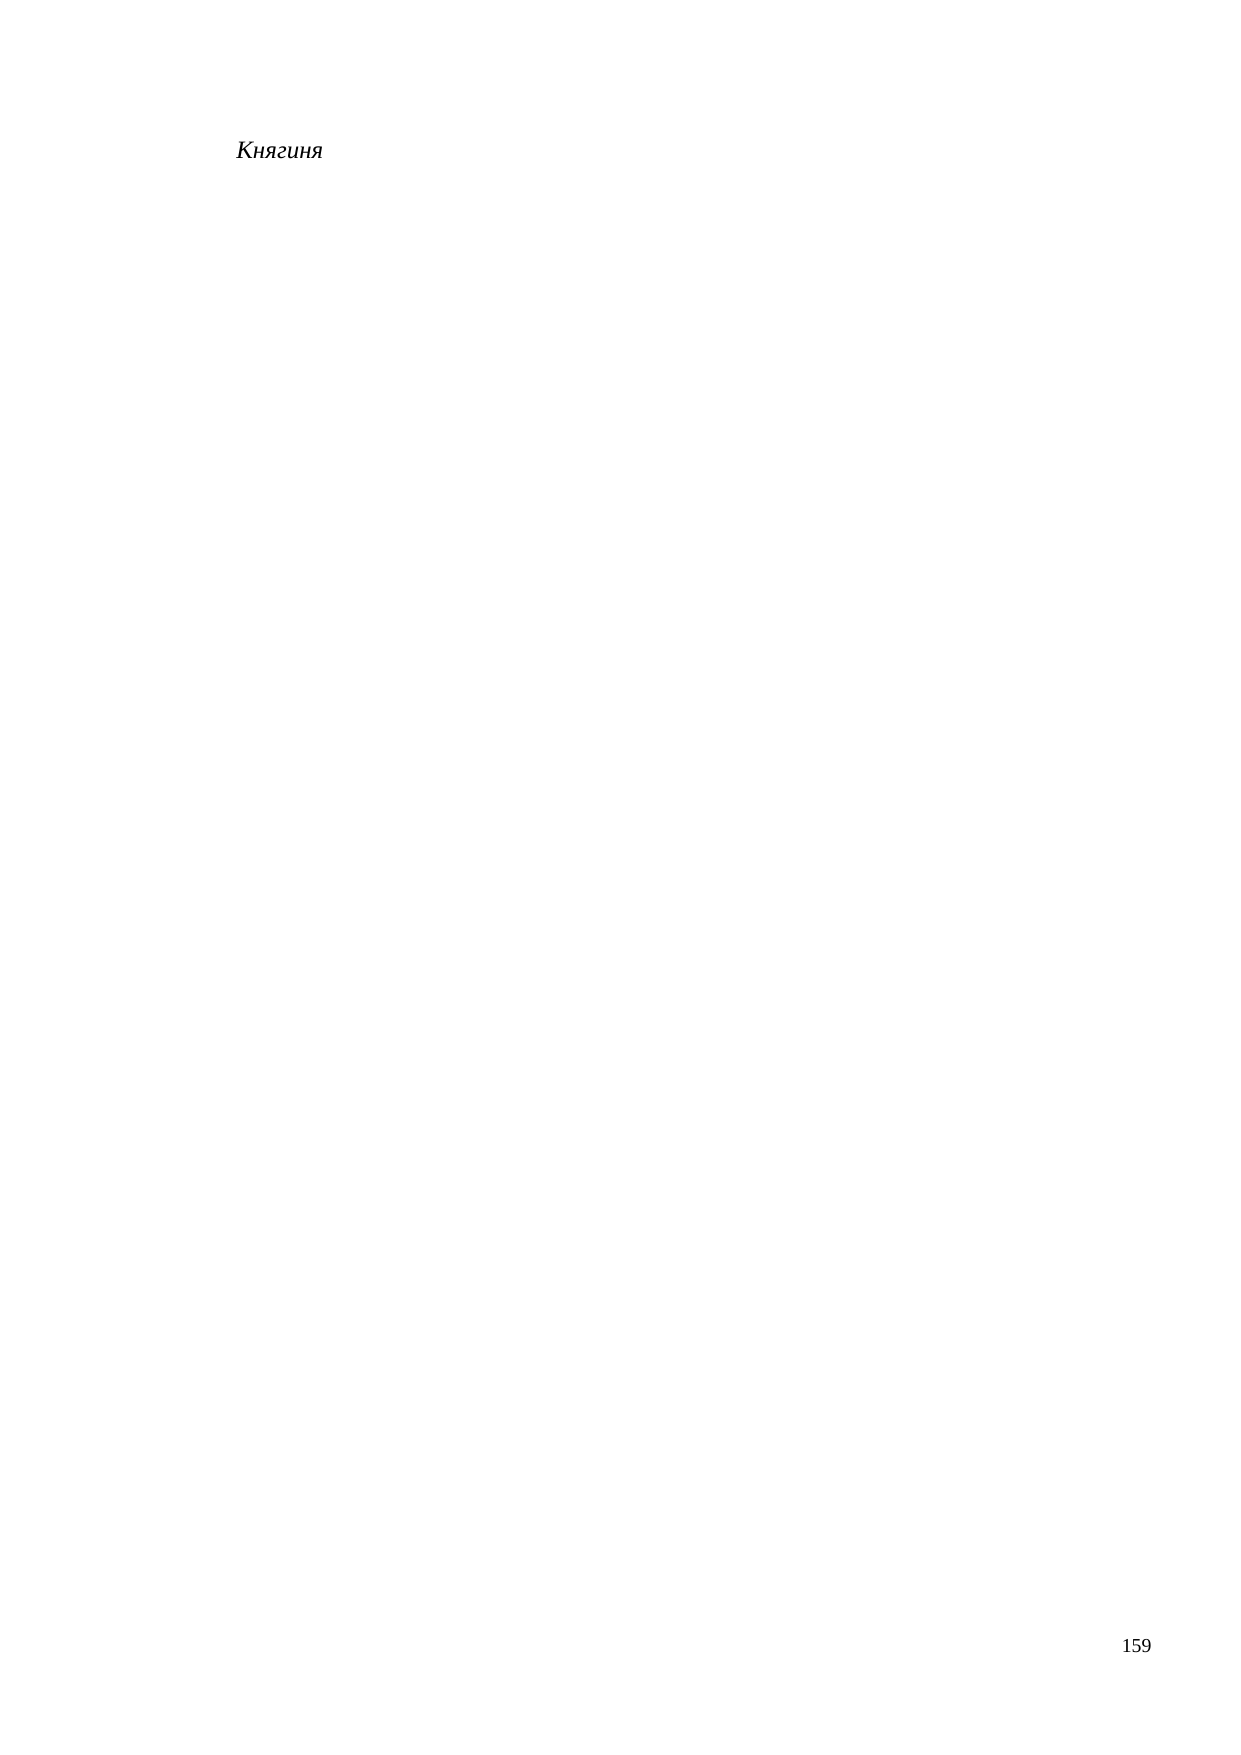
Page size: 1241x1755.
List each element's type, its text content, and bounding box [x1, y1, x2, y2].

text Княгиня [236, 135, 1168, 164]
